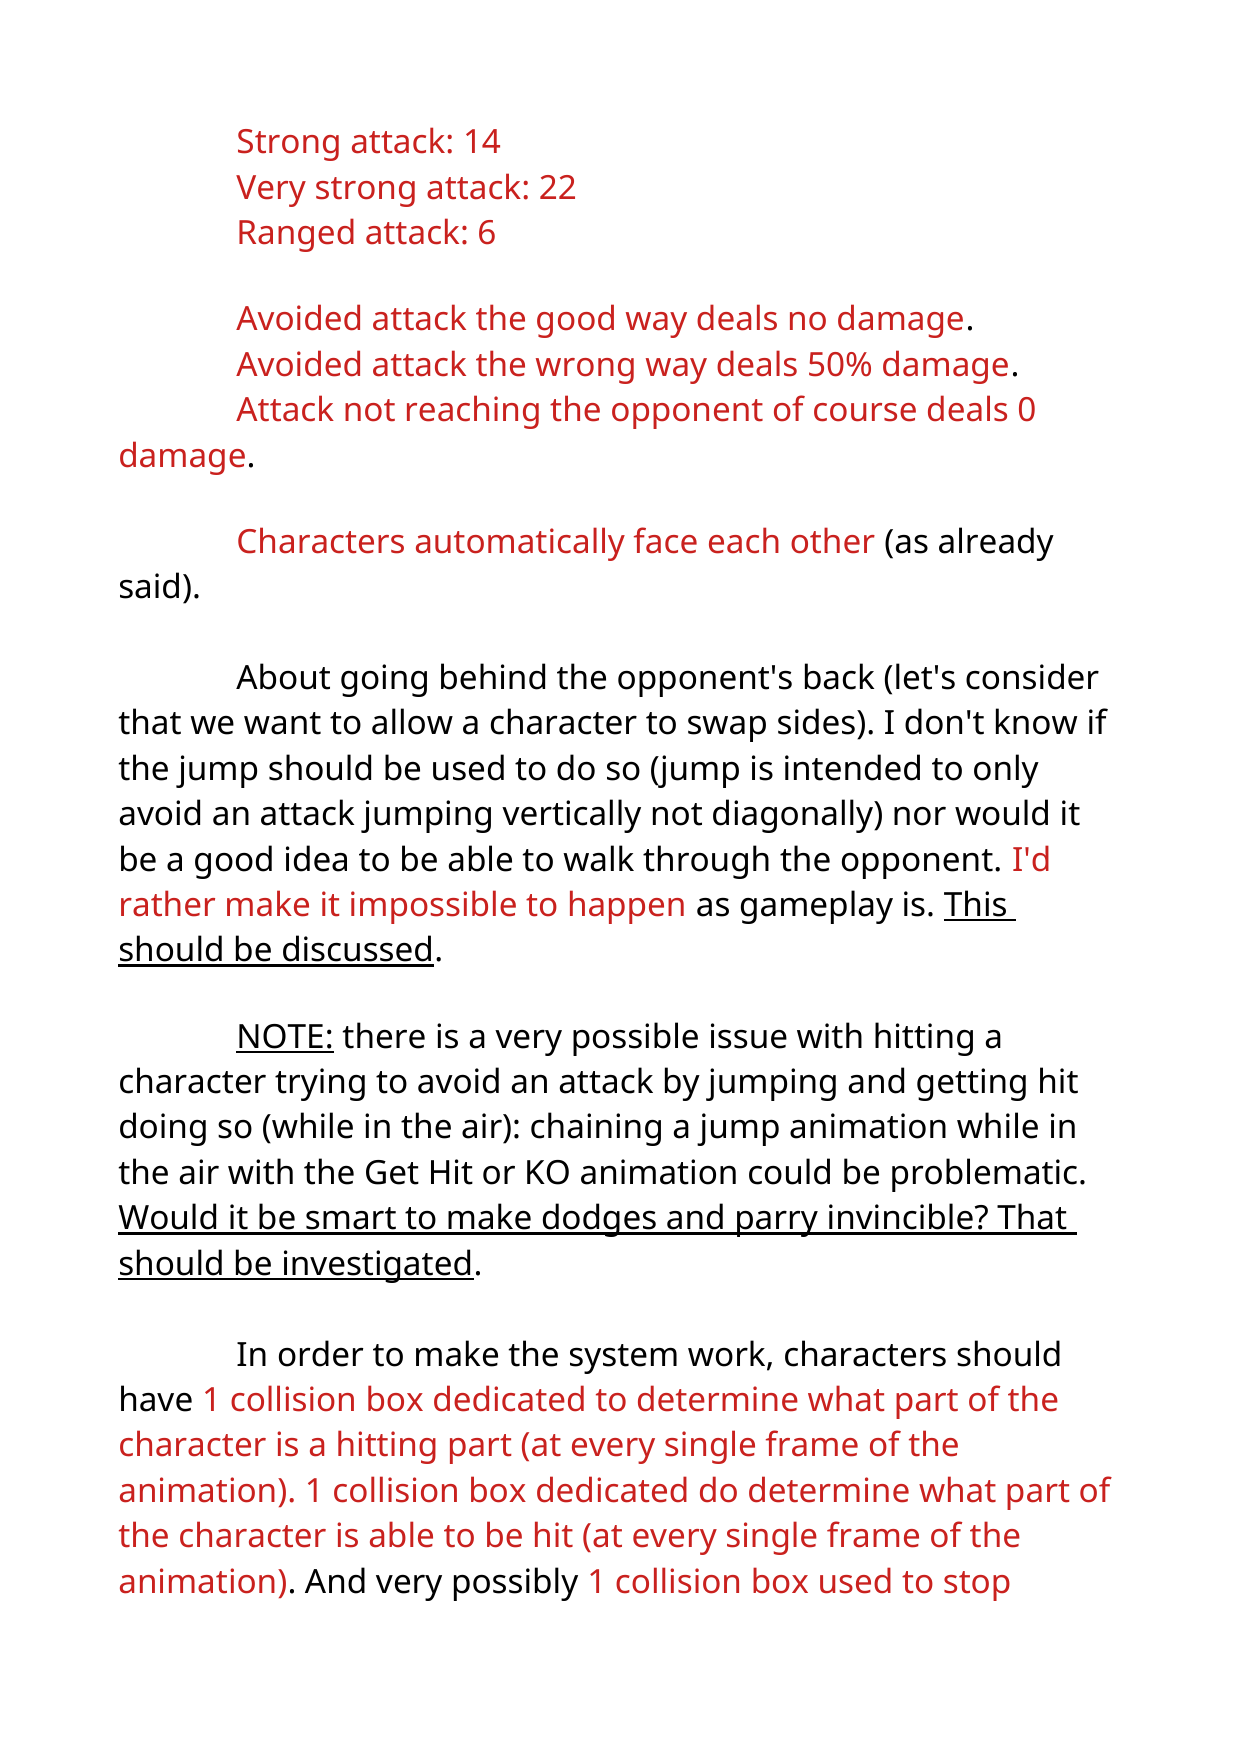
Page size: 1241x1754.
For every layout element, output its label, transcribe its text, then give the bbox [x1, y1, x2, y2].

text Avoided attack the wrong way deals 50% damage. [118, 341, 1122, 386]
text Attack not reaching the opponent of course deals 0 damage. [118, 386, 1122, 477]
text Avoided attack the good way deals no damage. [118, 295, 1122, 341]
text In order to make the system work, characters should have 1 collision box dedicated to determine what part of the character is a hitting part (at every single frame of the animation). 1 collision box dedicated do determine what part of the character is able to be hit (at every single frame of the animation). And very possibly 1 collision box used to stop [118, 1330, 1122, 1603]
text Strong attack: 14 [118, 118, 1122, 163]
text Very strong attack: 22 [118, 163, 1122, 209]
text About going behind the opponent's back (let's consider that we want to allow a character to swap sides). I don't know if the jump should be used to do so (jump is intended to only avoid an attack jumping vertically not diagonally) nor would it be a good idea to be able to walk through the opponent. I'd rather make it impossible to happen as gameplay is. This should be discussed. [118, 654, 1122, 972]
text NOTE: there is a very possible issue with hitting a character trying to avoid an attack by jumping and getting hit doing so (while in the air): chaining a jump animation while in the air with the Get Hit or KO animation could be problematic. Would it be smart to make dodges and parry invincible? That should be investigated. [118, 1012, 1122, 1285]
text Ranged attack: 6 [118, 209, 1122, 254]
text Characters automatically face each other (as already said). [118, 517, 1122, 608]
